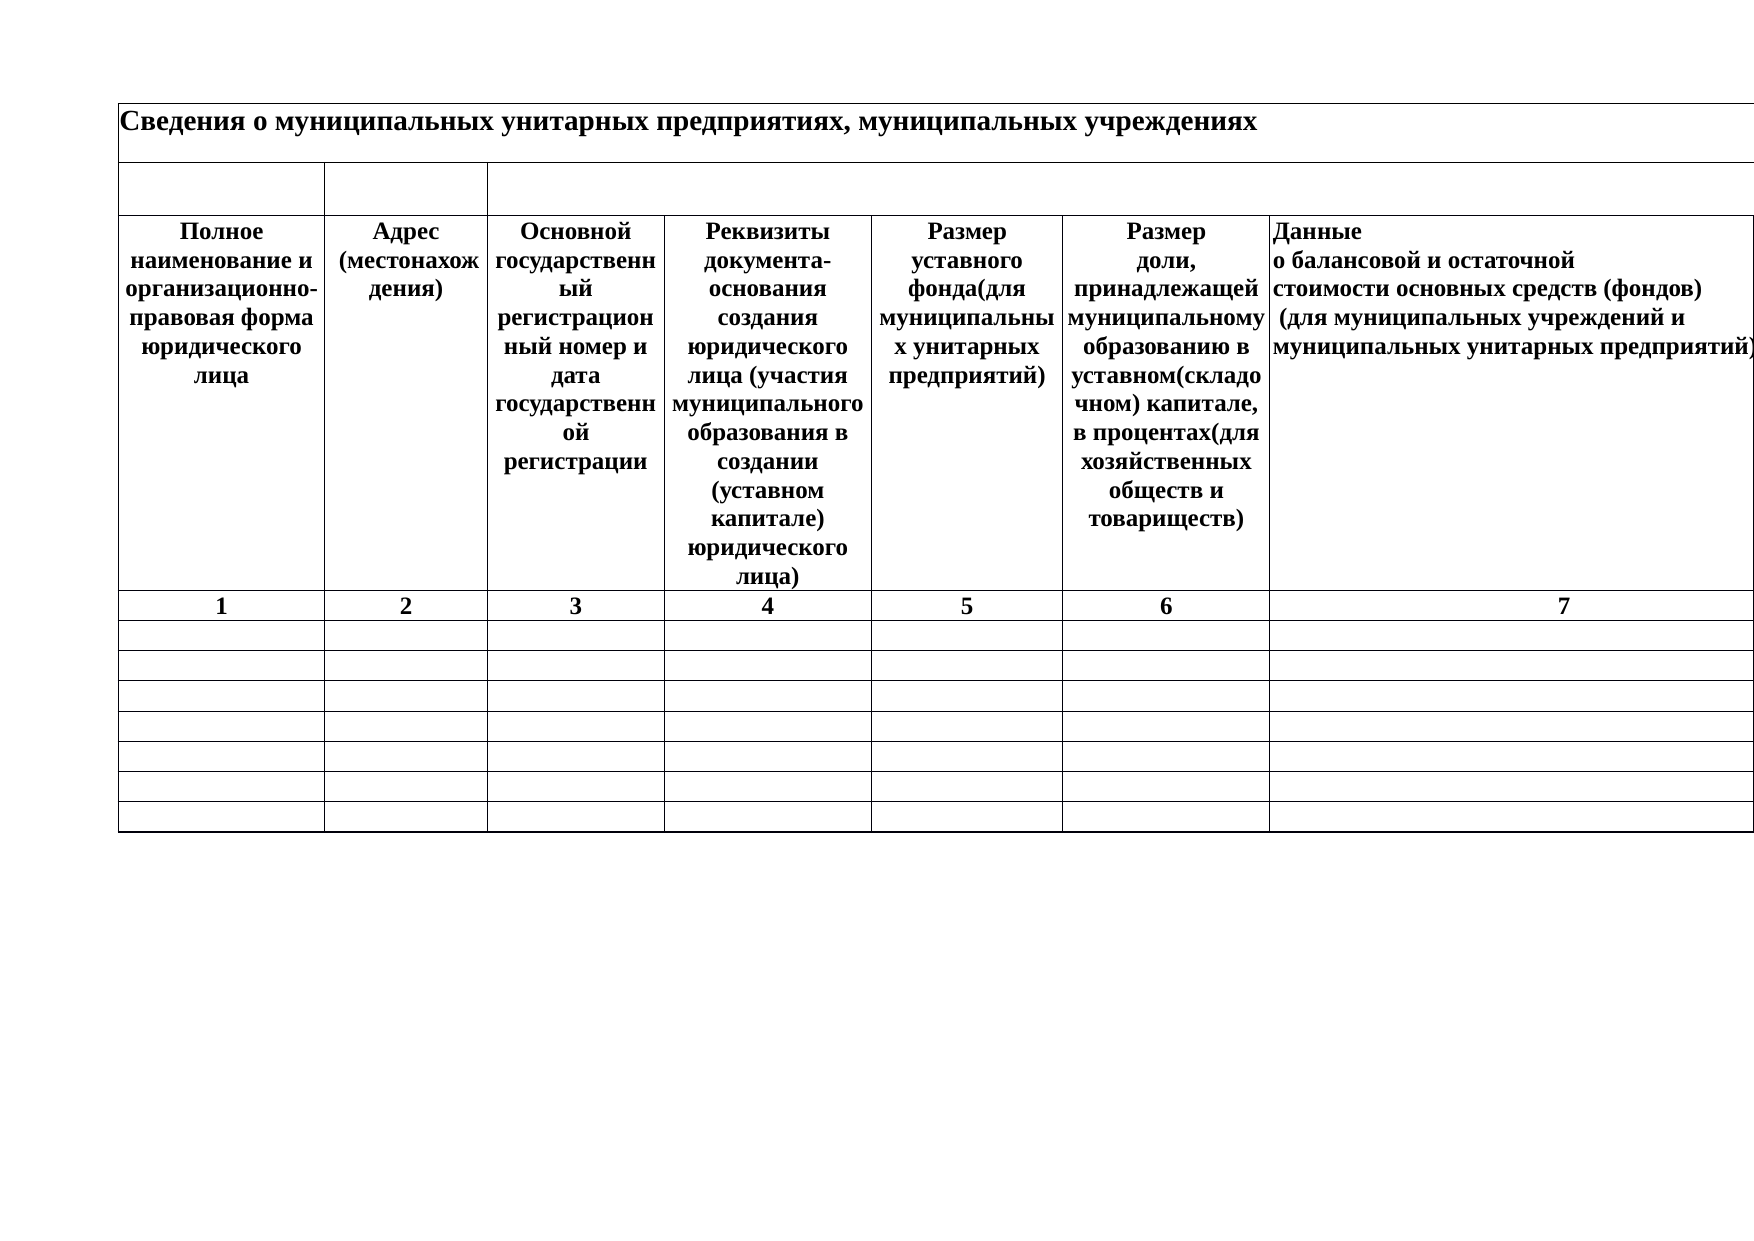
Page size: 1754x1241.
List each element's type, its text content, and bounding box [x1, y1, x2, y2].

table_cell [1270, 621, 1753, 650]
table_cell [325, 163, 487, 215]
table_cell 7 [1270, 591, 1753, 620]
table_cell [665, 772, 871, 801]
table_cell [665, 742, 871, 771]
table_cell [665, 712, 871, 741]
table_cell [488, 712, 664, 741]
table_cell [325, 712, 487, 741]
table_cell [872, 681, 1062, 711]
table_cell [119, 651, 324, 680]
table_cell [872, 742, 1062, 771]
table_cell [119, 742, 324, 771]
table_cell [325, 681, 487, 711]
table_cell [1063, 651, 1269, 680]
table_cell 1 [119, 591, 324, 620]
table_header Сведения о муниципальных унитарных предприятиях, муниципальных учреждениях [119, 104, 1754, 162]
table_cell [119, 681, 324, 711]
table_cell Основной государственный регистрационный номер и дата государственной регистрации [488, 216, 664, 590]
table_cell [1063, 681, 1269, 711]
table_cell [1063, 712, 1269, 741]
table_cell [488, 742, 664, 771]
table_cell 3 [488, 591, 664, 620]
table_cell [325, 742, 487, 771]
table_cell [325, 772, 487, 801]
table_cell [1270, 712, 1753, 741]
table_cell [119, 621, 324, 650]
table_cell [872, 621, 1062, 650]
table_cell [488, 772, 664, 801]
table_cell [872, 651, 1062, 680]
table_cell [488, 802, 664, 831]
table_cell [119, 163, 324, 215]
table_cell [1270, 651, 1753, 680]
table_cell [1063, 802, 1269, 831]
table_cell [872, 772, 1062, 801]
table_cell [1270, 772, 1753, 801]
table_cell Размер уставного фонда(для муниципальных унитарных предприятий) [872, 216, 1062, 590]
table_cell [665, 621, 871, 650]
table_cell [1270, 742, 1753, 771]
table_cell [119, 772, 324, 801]
table_cell Полное наименование и организационно-правовая форма юридического лица [119, 216, 324, 590]
table_cell [488, 163, 1754, 215]
table_cell [488, 621, 664, 650]
table_cell [665, 651, 871, 680]
table_cell [1063, 772, 1269, 801]
table_cell 5 [872, 591, 1062, 620]
table_cell [665, 802, 871, 831]
table_cell [119, 712, 324, 741]
table_cell 6 [1063, 591, 1269, 620]
table_cell [1063, 621, 1269, 650]
table_cell [325, 802, 487, 831]
table_cell Адрес (местонахождения) [325, 216, 487, 590]
table_cell 4 [665, 591, 871, 620]
table_cell [488, 651, 664, 680]
table_cell [665, 681, 871, 711]
table_cell [119, 802, 324, 831]
table_cell Размер доли, принадлежащей муниципальному образованию в уставном(складочном) капитале, в процентах(для хозяйственных обществ и товариществ) [1063, 216, 1269, 590]
table_cell [872, 802, 1062, 831]
table_cell [325, 621, 487, 650]
table_cell 2 [325, 591, 487, 620]
table_cell [1270, 802, 1753, 831]
table_cell Реквизиты документа-основания создания юридического лица (участия муниципального образования в создании (уставном капитале) юридического лица) [665, 216, 871, 590]
table_cell [872, 712, 1062, 741]
table_cell [325, 651, 487, 680]
table_cell [488, 681, 664, 711]
table_cell Данные о балансовой и остаточной стоимости основных средств (фондов) (для муниципальных учреждений и муниципальных унитарных предприятий) [1270, 216, 1753, 590]
table_cell [1063, 742, 1269, 771]
table_cell [1270, 681, 1753, 711]
